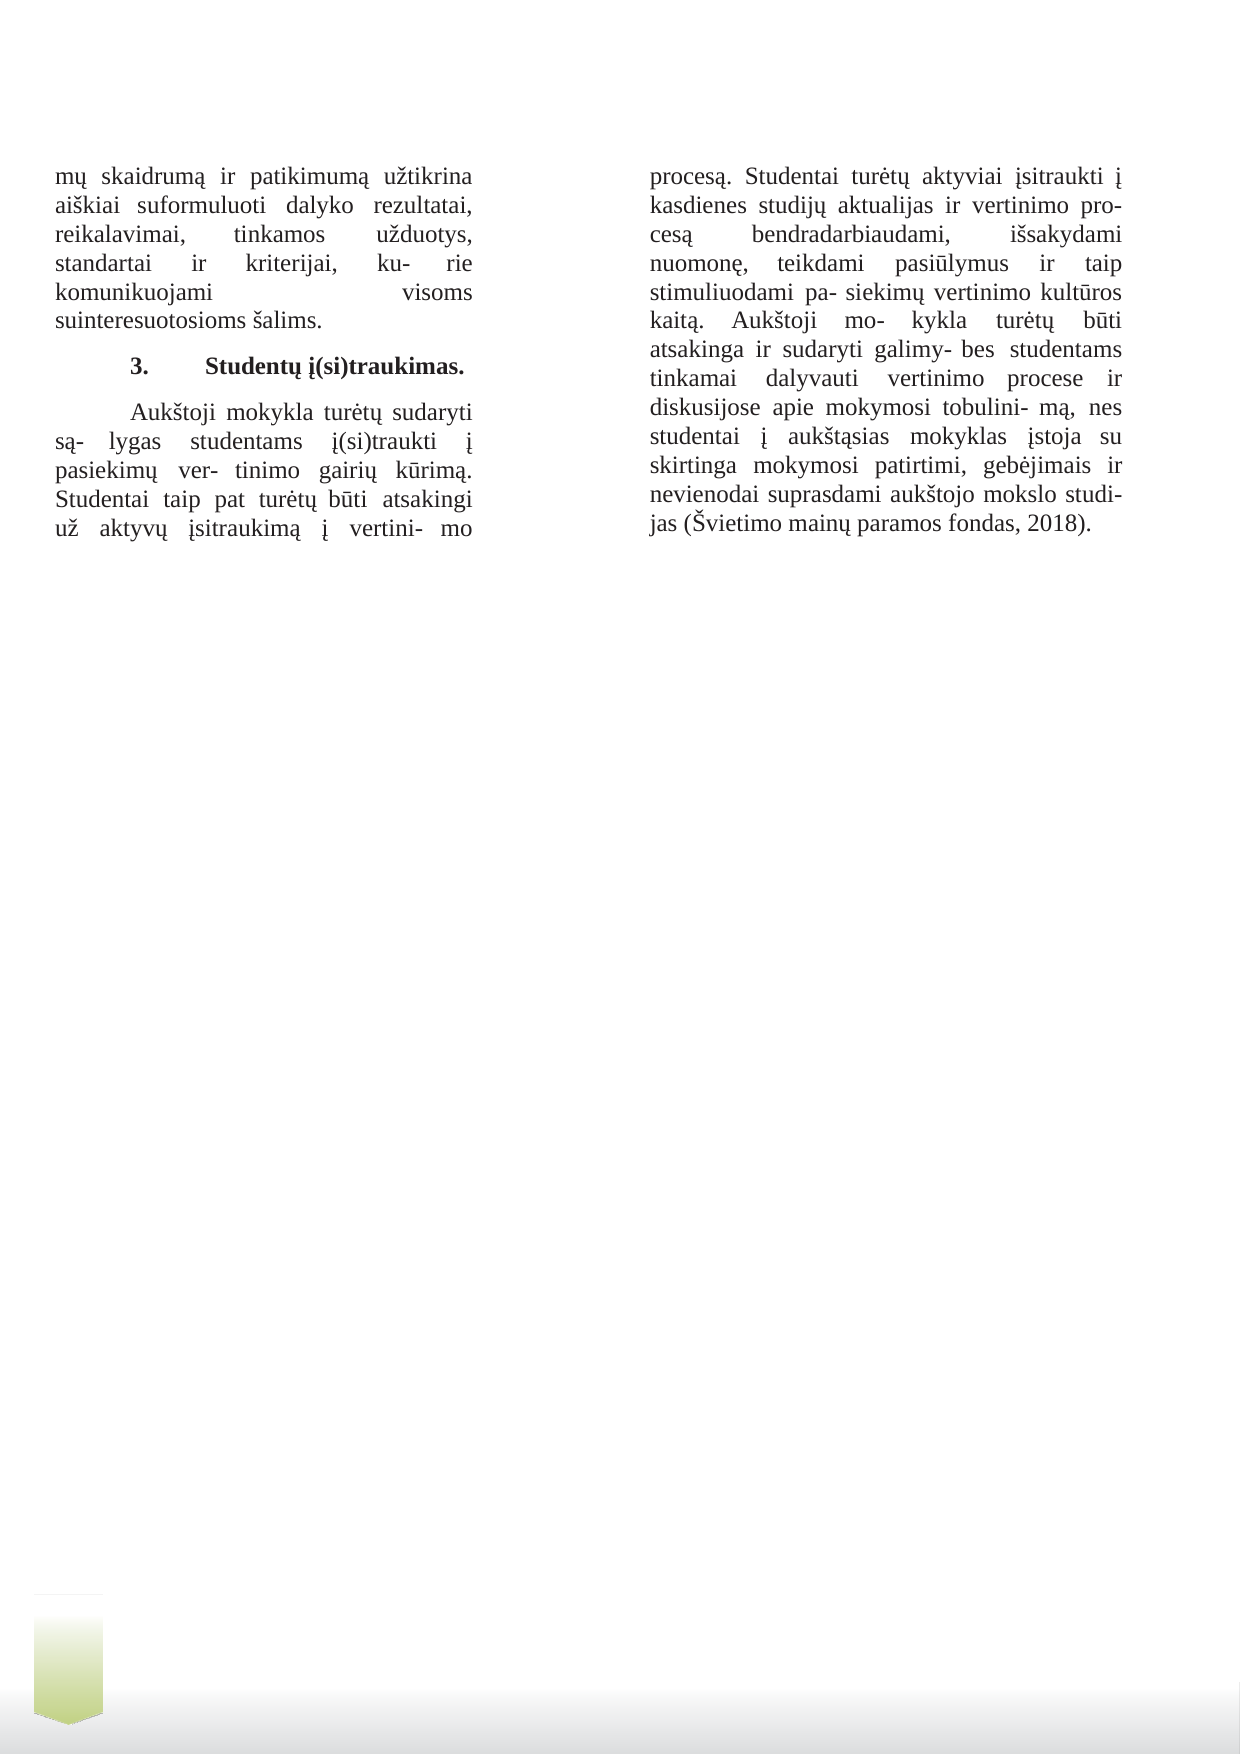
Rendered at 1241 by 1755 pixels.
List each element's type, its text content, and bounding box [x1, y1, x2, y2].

text procesą. Studentai turėtų aktyviai įsitraukti į kasdienes studijų aktualijas ir vertinimo pro- cesą bendradarbiaudami, išsakydami nuomonę, teikdami pasiūlymus ir taip stimuliuodami pa- siekimų vertinimo kultūros kaitą. Aukštoji mo- kykla turėtų būti atsakinga ir sudaryti galimy- bes studentams tinkamai dalyvauti vertinimo procese ir diskusijose apie mokymosi tobulini- mą, nes studentai į aukštąsias mokyklas įstoja su skirtinga mokymosi patirtimi, gebėjimais ir nevienodai suprasdami aukštojo mokslo studi- jas (Švietimo mainų paramos fondas, 2018). [649, 161, 1122, 537]
text mų skaidrumą ir patikimumą užtikrina aiškiai suformuluoti dalyko rezultatai, reikalavimai, tinkamos užduotys, standartai ir kriterijai, ku- rie komunikuojami visoms suinteresuotosioms šalims. [55, 161, 473, 334]
text 64 [57, 654, 1240, 678]
list Studentų į(si)traukimas. [130, 351, 591, 380]
text Aukštoji mokykla turėtų sudaryti są- lygas studentams į(si)traukti į pasiekimų ver- tinimo gairių kūrimą. Studentai taip pat turėtų būti atsakingi už aktyvų įsitraukimą į vertini- mo [55, 397, 473, 542]
